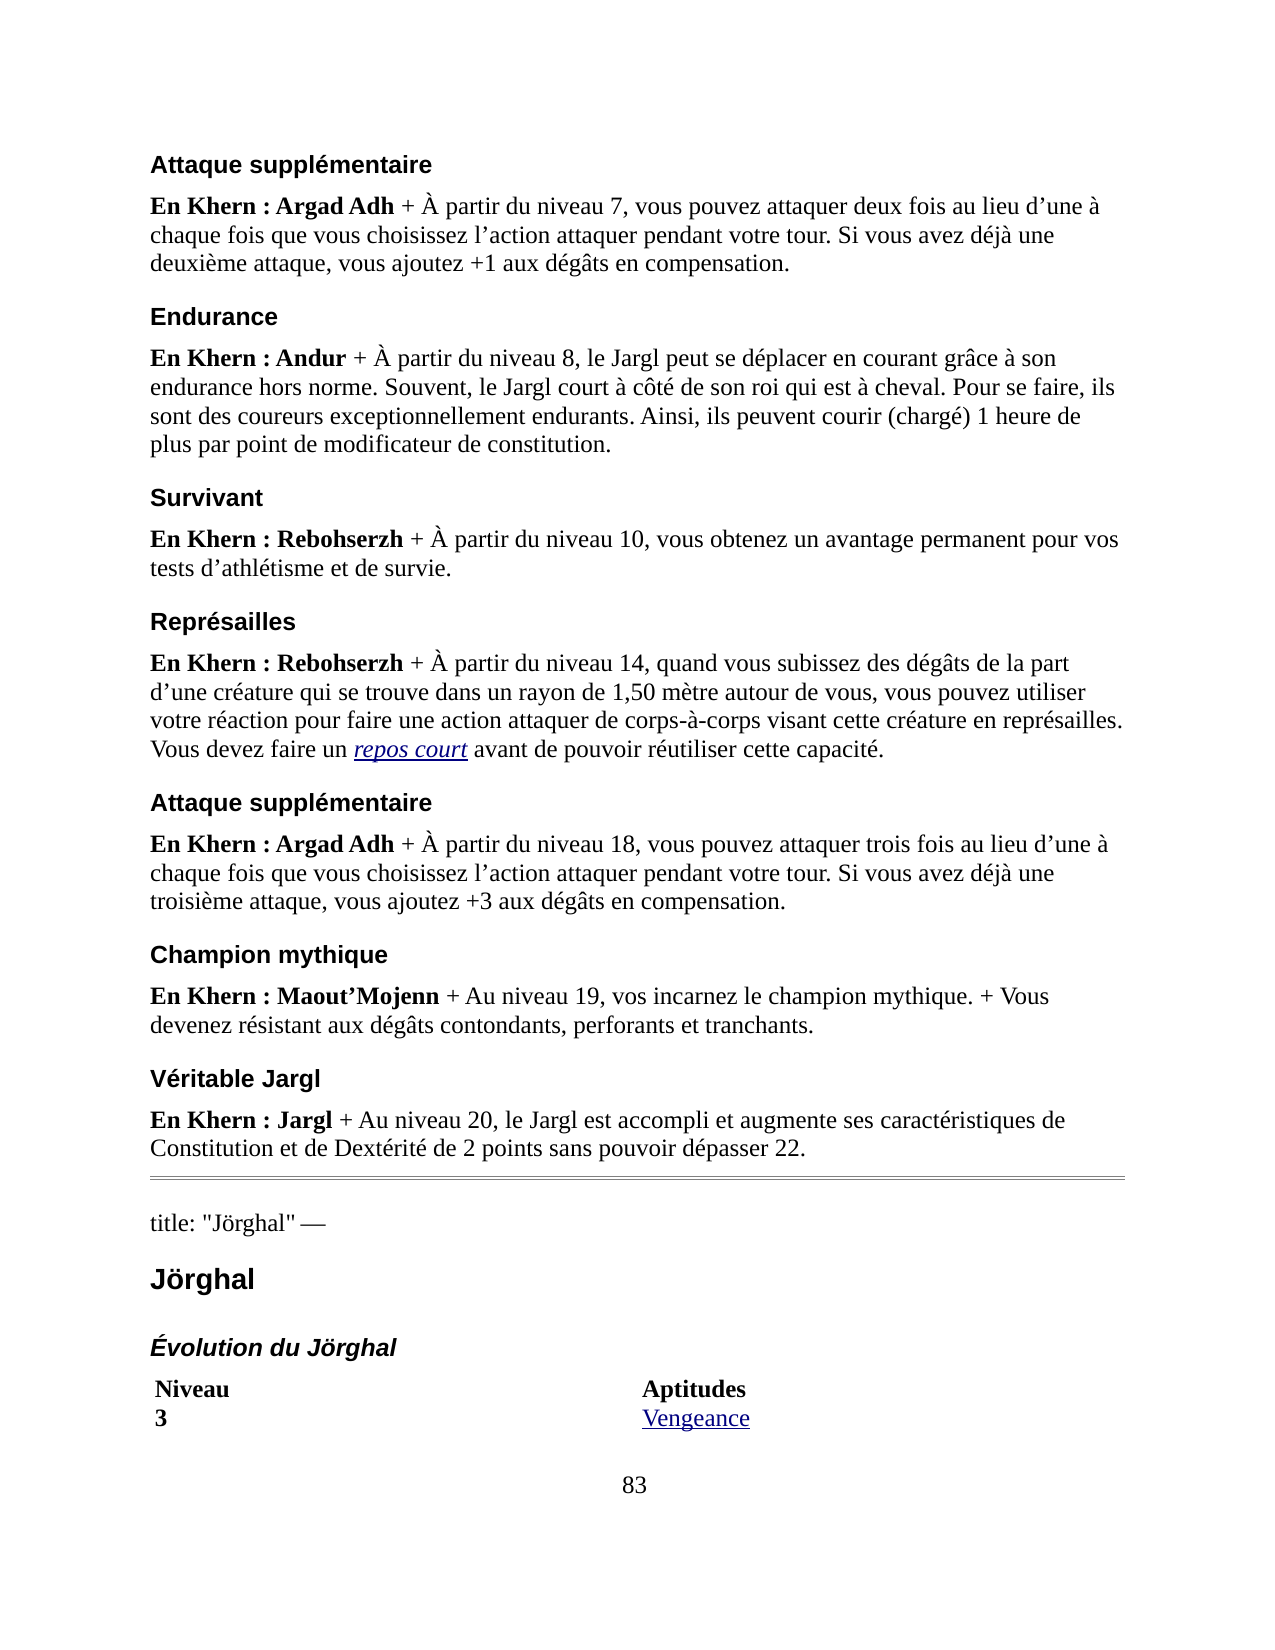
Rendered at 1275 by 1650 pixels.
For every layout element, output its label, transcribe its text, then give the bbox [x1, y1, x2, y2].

subtitle Évolution du Jörghal [150, 1333, 1125, 1362]
table_cell 3 [150, 1403, 637, 1432]
text En Khern : Rebohserzh + À partir du niveau 14, quand vous subissez des dégâts de la part d’une créature qui se trouve dans un rayon de 1,50 mètre autour de vous, vous pouvez utiliser votre réaction pour faire une action attaquer de corps-à-corps visant cette créature en représailles. Vous devez faire un repos court avant de pouvoir réutiliser cette capacité. [150, 648, 1125, 763]
text En Khern : Argad Adh + À partir du niveau 7, vous pouvez attaquer deux fois au lieu d’une à chaque fois que vous choisissez l’action attaquer pendant votre tour. Si vous avez déjà une deuxième attaque, vous ajoutez +1 aux dégâts en compensation. [150, 191, 1125, 277]
subtitle Survivant [150, 483, 1125, 512]
text En Khern : Argad Adh + À partir du niveau 18, vous pouvez attaquer trois fois au lieu d’une à chaque fois que vous choisissez l’action attaquer pendant votre tour. Si vous avez déjà une troisième attaque, vous ajoutez +3 aux dégâts en compensation. [150, 829, 1125, 915]
text title: "Jörghal" — [150, 1208, 1125, 1237]
table_cell Vengeance [638, 1403, 1125, 1432]
text En Khern : Rebohserzh + À partir du niveau 10, vous obtenez un avantage permanent pour vos tests d’athlétisme et de survie. [150, 524, 1125, 582]
table_header Niveau [150, 1374, 637, 1403]
table_header Aptitudes [638, 1374, 1125, 1403]
text En Khern : Maout’Mojenn + Au niveau 19, vos incarnez le champion mythique. + Vous devenez résistant aux dégâts contondants, perforants et tranchants. [150, 981, 1125, 1039]
subtitle Attaque supplémentaire [150, 150, 1125, 178]
text En Khern : Jargl + Au niveau 20, le Jargl est accompli et augmente ses caractéristiques de Constitution et de Dextérité de 2 points sans pouvoir dépasser 22. [150, 1105, 1125, 1162]
text En Khern : Andur + À partir du niveau 8, le Jargl peut se déplacer en courant grâce à son endurance hors norme. Souvent, le Jargl court à côté de son roi qui est à cheval. Pour se faire, ils sont des coureurs exceptionnellement endurants. Ainsi, ils peuvent courir (chargé) 1 heure de plus par point de modificateur de constitution. [150, 343, 1125, 458]
subtitle Endurance [150, 302, 1125, 331]
subtitle Représailles [150, 607, 1125, 635]
subtitle Champion mythique [150, 940, 1125, 969]
subtitle Jörghal [150, 1262, 1125, 1296]
subtitle Véritable Jargl [150, 1064, 1125, 1092]
subtitle Attaque supplémentaire [150, 788, 1125, 816]
